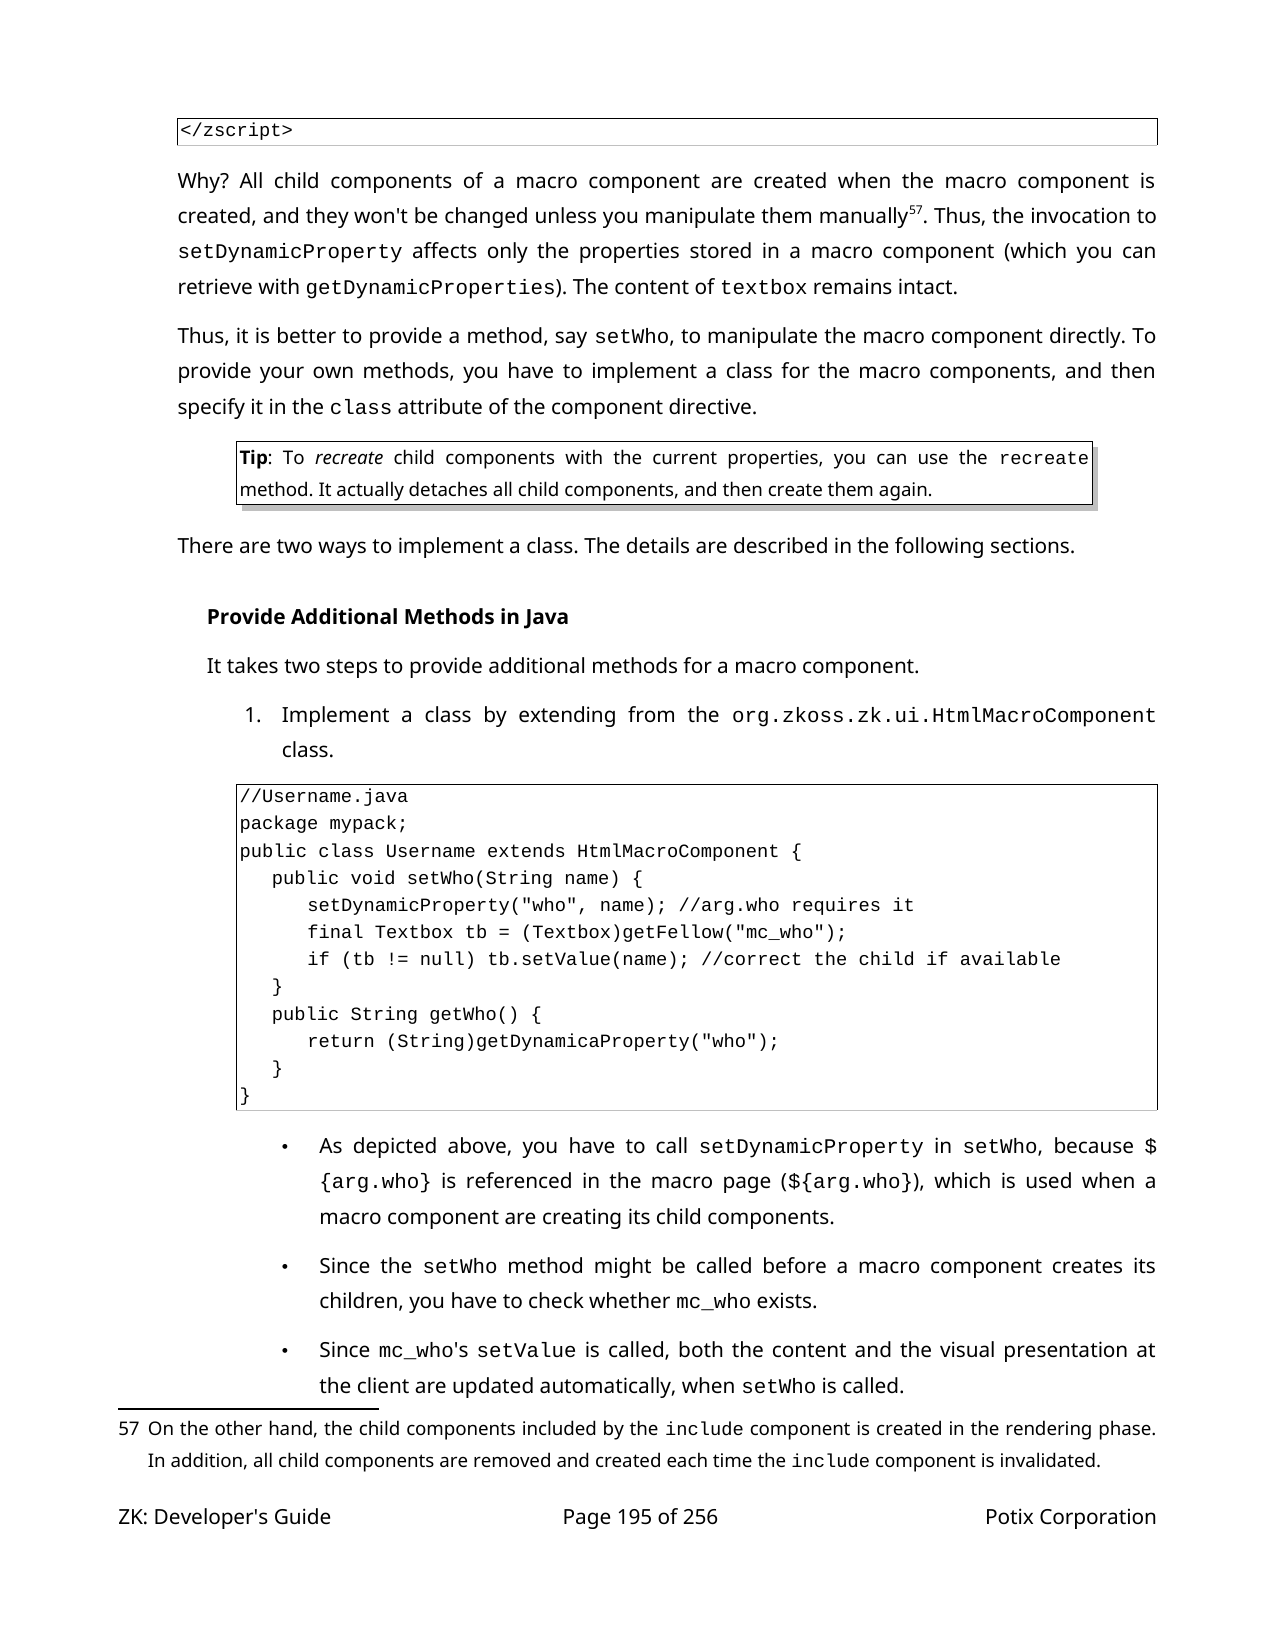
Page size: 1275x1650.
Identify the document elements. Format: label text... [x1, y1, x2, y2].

text package mypack; [237, 811, 1157, 836]
text } [237, 1083, 1157, 1110]
text final Textbox tb = (Textbox)getFellow("mc_who"); [237, 920, 1157, 944]
text Tip: To recreate child components with the current properties, you can use the recreate method. It actually detaches all child components, and then create them again. [237, 442, 1092, 504]
text There are two ways to implement a class. The details are described in the following sections. [177, 531, 1157, 559]
text } [237, 974, 1157, 999]
text It takes two steps to provide additional methods for a macro component. [207, 651, 1157, 679]
text public String getWho() { [237, 1002, 1157, 1026]
text public void setWho(String name) { [237, 866, 1157, 890]
text if (tb != null) tb.setValue(name); //correct the child if available [237, 947, 1157, 971]
subtitle Provide Additional Methods in Java [207, 602, 1157, 630]
list Since mc_who's setValue is called, both the content and the visual presentation at the client are updated automatically, when setWho is called. [282, 1336, 1157, 1400]
text On the other hand, the child components included by the include component is created in the rendering phase. In addition, all child components are removed and created each time the include component is invalidated. [118, 1415, 1157, 1473]
list As depicted above, you have to call setDynamicProperty in setWho, because ${arg.who} is referenced in the macro page (${arg.who}), which is used when a macro component are creating its child components. [282, 1131, 1157, 1230]
text return (String)getDynamicaProperty("who"); [237, 1029, 1157, 1053]
text } [237, 1056, 1157, 1080]
text Thus, it is better to provide a method, say setWho, to manipulate the macro component directly. To provide your own methods, you have to implement a class for the macro components, and then specify it in the class attribute of the component directive. [177, 321, 1157, 420]
list Implement a class by extending from the org.zkoss.zk.ui.HtmlMacroComponent class. [244, 700, 1157, 763]
text setDynamicProperty("who", name); //arg.who requires it [237, 893, 1157, 917]
text Why? All child components of a macro component are created when the macro component is created, and they won't be changed unless you manipulate them manually. Thus, the invocation to setDynamicProperty affects only the properties stored in a macro component (which you can retrieve with getDynamicProperties). The content of textbox remains intact. [177, 166, 1157, 301]
text </zscript> [178, 119, 1157, 145]
text public class Username extends HtmlMacroComponent { [237, 838, 1157, 863]
list Since the setWho method might be called before a macro component creates its children, you have to check whether mc_who exists. [282, 1251, 1157, 1315]
text //Username.java [237, 785, 1157, 808]
